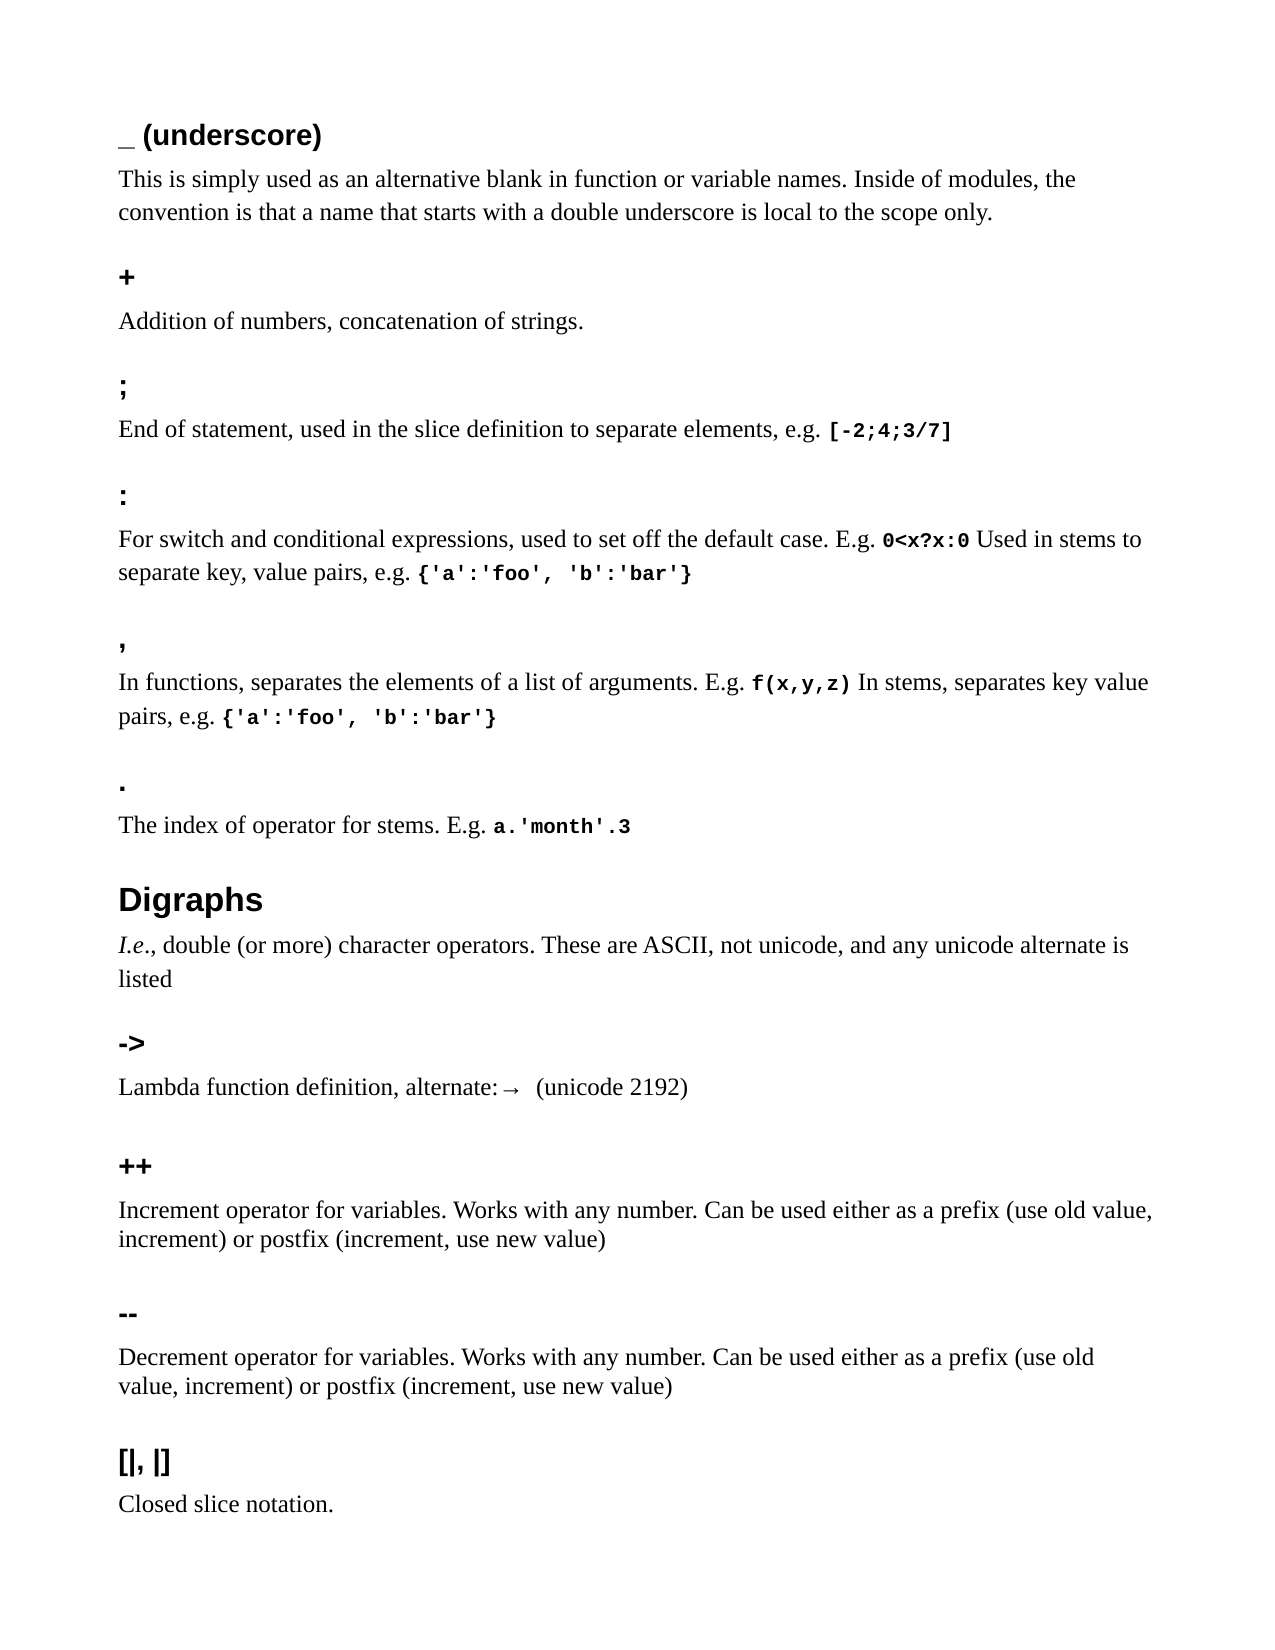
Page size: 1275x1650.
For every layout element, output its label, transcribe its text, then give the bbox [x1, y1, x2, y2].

text I.e., double (or more) character operators. These are ASCII, not unicode, and any unicode alternate is listed [118, 931, 1157, 992]
text In functions, separates the elements of a list of arguments. E.g. f(x,y,z) In stems, separates key value pairs, e.g. {'a':'foo', 'b':'bar'} [118, 667, 1157, 730]
text Addition of numbers, concatenation of strings. [118, 306, 1157, 334]
text The index of operator for stems. E.g. a.'month'.3 [118, 810, 1157, 840]
text Lambda function definition, alternate:→ (unicode 2192) [118, 1072, 1157, 1101]
subtitle -> [118, 1026, 1157, 1059]
subtitle _ (underscore) [118, 118, 1157, 152]
subtitle Digraphs [118, 879, 1157, 918]
subtitle [|, |] [118, 1443, 1157, 1477]
text For switch and conditional expressions, used to set off the default case. E.g. 0<x?x:0 Used in stems to separate key, value pairs, e.g. {'a':'foo', 'b':'bar'} [118, 524, 1157, 587]
text Decrement operator for variables. Works with any number. Can be used either as a prefix (use old value, increment) or postfix (increment, use new value) [118, 1342, 1157, 1429]
subtitle + [118, 259, 1157, 293]
subtitle ++ [118, 1115, 1157, 1183]
subtitle ; [118, 368, 1157, 402]
text Increment operator for variables. Works with any number. Can be used either as a prefix (use old value, increment) or postfix (increment, use new value) [118, 1195, 1157, 1282]
subtitle -- [118, 1296, 1157, 1330]
subtitle : [118, 477, 1157, 511]
subtitle . [118, 764, 1157, 798]
text Closed slice notation. [118, 1489, 1157, 1518]
text End of statement, used in the slice definition to separate elements, e.g. [-2;4;3/7] [118, 414, 1157, 444]
text This is simply used as an alternative blank in function or variable names. Inside of modules, the convention is that a name that starts with a double underscore is local to the scope only. [118, 164, 1157, 226]
subtitle , [118, 621, 1157, 654]
